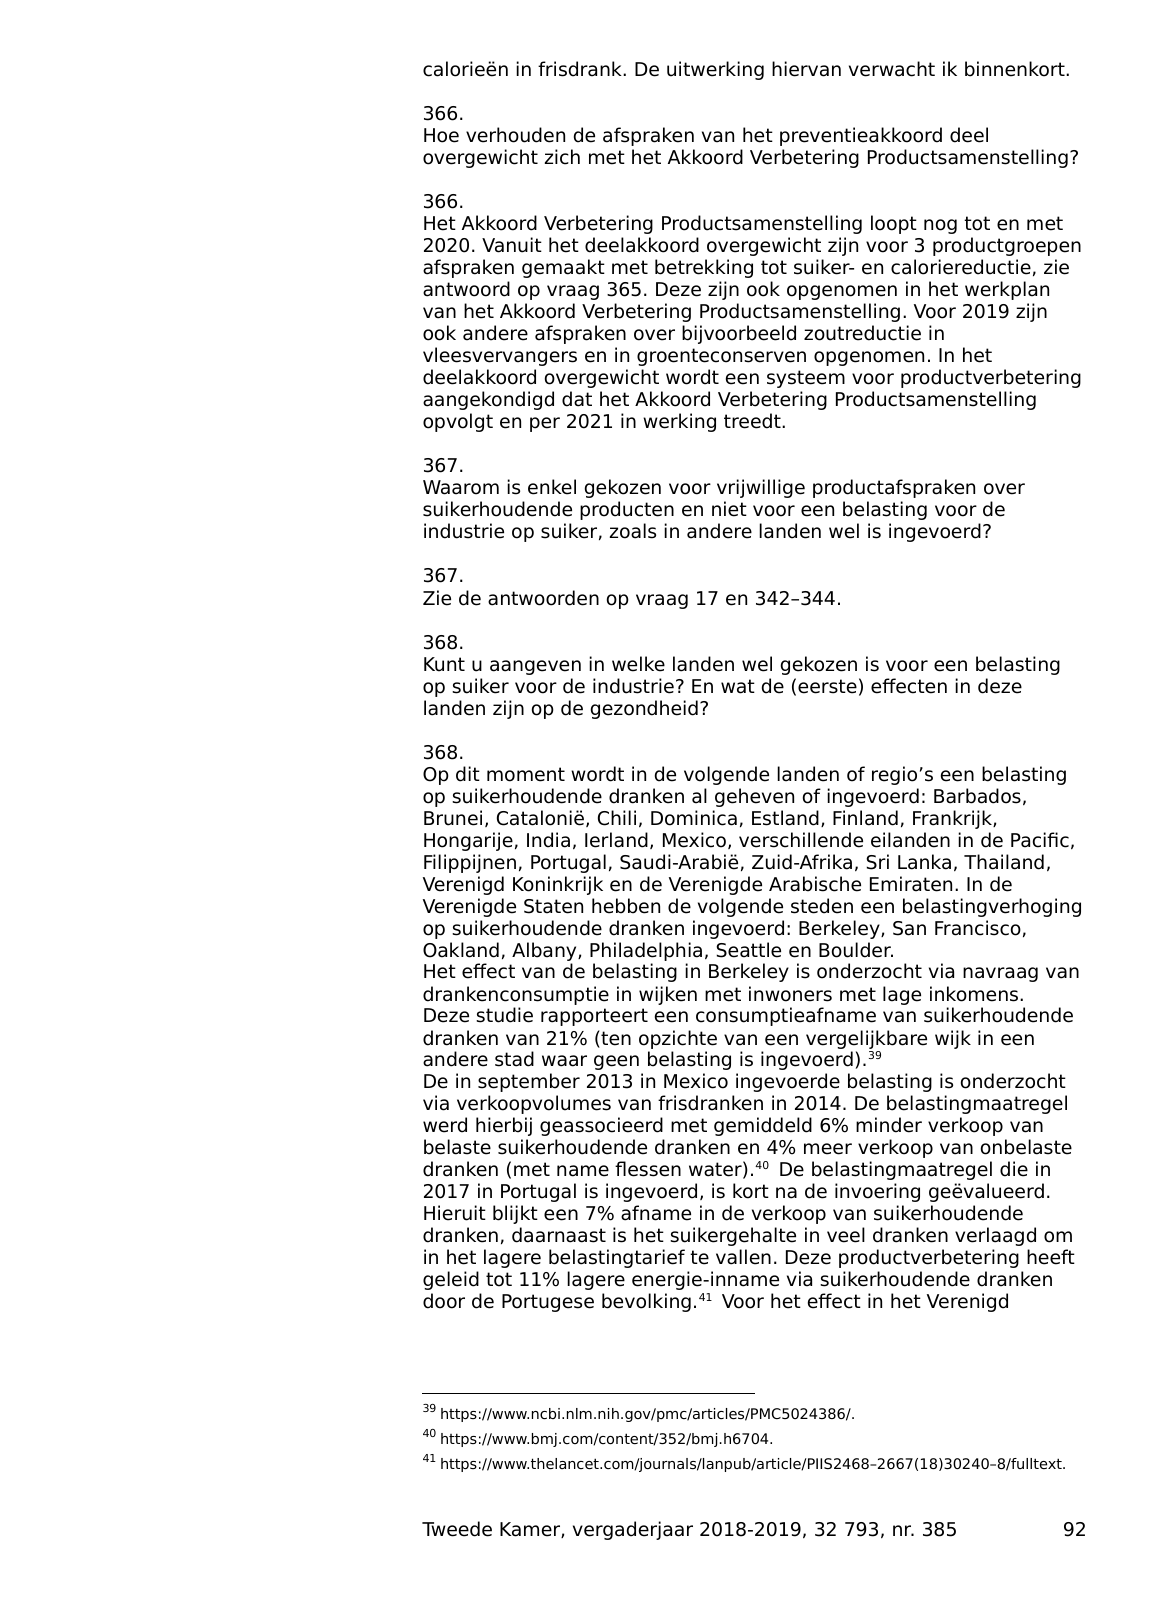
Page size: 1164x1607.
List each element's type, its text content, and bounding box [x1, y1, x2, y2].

text calorieën in frisdrank. De uitwerking hiervan verwacht ik binnenkort. [422, 59, 1087, 81]
text Kunt u aangeven in welke landen wel gekozen is voor een belasting op suiker voor de industrie? En wat de (eerste) effecten in deze landen zijn op de gezondheid? [422, 653, 1087, 719]
text https://www.bmj.com/content/352/bmj.h6704. [422, 1427, 1087, 1449]
text 366. [422, 191, 1087, 213]
text Hoe verhouden de afspraken van het preventieakkoord deel overgewicht zich met het Akkoord Verbetering Productsamenstelling? [422, 125, 1087, 169]
text Het effect van de belasting in Berkeley is onderzocht via navraag van drankenconsumptie in wijken met inwoners met lage inkomens. [422, 961, 1087, 1005]
text Zie de antwoorden op vraag 17 en 342–344. [422, 587, 1087, 609]
text 368. [422, 742, 1087, 764]
text 367. [422, 565, 1087, 587]
text Deze studie rapporteert een consumptieafname van suikerhoudende dranken van 21% (ten opzichte van een vergelijkbare wijk in een andere stad waar geen belasting is ingevoerd). [422, 1005, 1087, 1071]
text Op dit moment wordt in de volgende landen of regio’s een belasting op suikerhoudende dranken al geheven of ingevoerd: Barbados, Brunei, Catalonië, Chili, Dominica, Estland, Finland, Frankrijk, Hongarije, India, Ierland, Mexico, verschillende eilanden in de Pacific, Filippijnen, Portugal, Saudi-Arabië, Zuid-Afrika, Sri Lanka, Thailand, Verenigd Koninkrijk en de Verenigde Arabische Emiraten. In de Verenigde Staten hebben de volgende steden een belastingverhoging op suikerhoudende dranken ingevoerd: Berkeley, San Francisco, Oakland, Albany, Philadelphia, Seattle en Boulder. [422, 764, 1087, 961]
text 368. [422, 632, 1087, 653]
text https://www.thelancet.com/journals/lanpub/article/PIIS2468–2667(18)30240–8/fulltext. [422, 1452, 1087, 1474]
text 366. [422, 103, 1087, 125]
text De in september 2013 in Mexico ingevoerde belasting is onderzocht via verkoopvolumes van frisdranken in 2014. De belastingmaatregel werd hierbij geassocieerd met gemiddeld 6% minder verkoop van belaste suikerhoudende dranken en 4% meer verkoop van onbelaste dranken (met name flessen water). De belastingmaatregel die in 2017 in Portugal is ingevoerd, is kort na de invoering geëvalueerd. Hieruit blijkt een 7% afname in de verkoop van suikerhoudende dranken, daarnaast is het suikergehalte in veel dranken verlaagd om in het lagere belastingtarief te vallen. Deze productverbetering heeft geleid tot 11% lagere energie-inname via suikerhoudende dranken door de Portugese bevolking. Voor het effect in het Verenigd [422, 1071, 1087, 1313]
text Het Akkoord Verbetering Productsamenstelling loopt nog tot en met 2020. Vanuit het deelakkoord overgewicht zijn voor 3 productgroepen afspraken gemaakt met betrekking tot suiker- en caloriereductie, zie antwoord op vraag 365. Deze zijn ook opgenomen in het werkplan van het Akkoord Verbetering Productsamenstelling. Voor 2019 zijn ook andere afspraken over bijvoorbeeld zoutreductie in vleesvervangers en in groenteconserven opgenomen. In het deelakkoord overgewicht wordt een systeem voor productverbetering aangekondigd dat het Akkoord Verbetering Productsamenstelling opvolgt en per 2021 in werking treedt. [422, 213, 1087, 433]
text Waarom is enkel gekozen voor vrijwillige productafspraken over suikerhoudende producten en niet voor een belasting voor de industrie op suiker, zoals in andere landen wel is ingevoerd? [422, 477, 1087, 543]
text 367. [422, 455, 1087, 477]
text https://www.ncbi.nlm.nih.gov/pmc/articles/PMC5024386/. [422, 1402, 1087, 1424]
